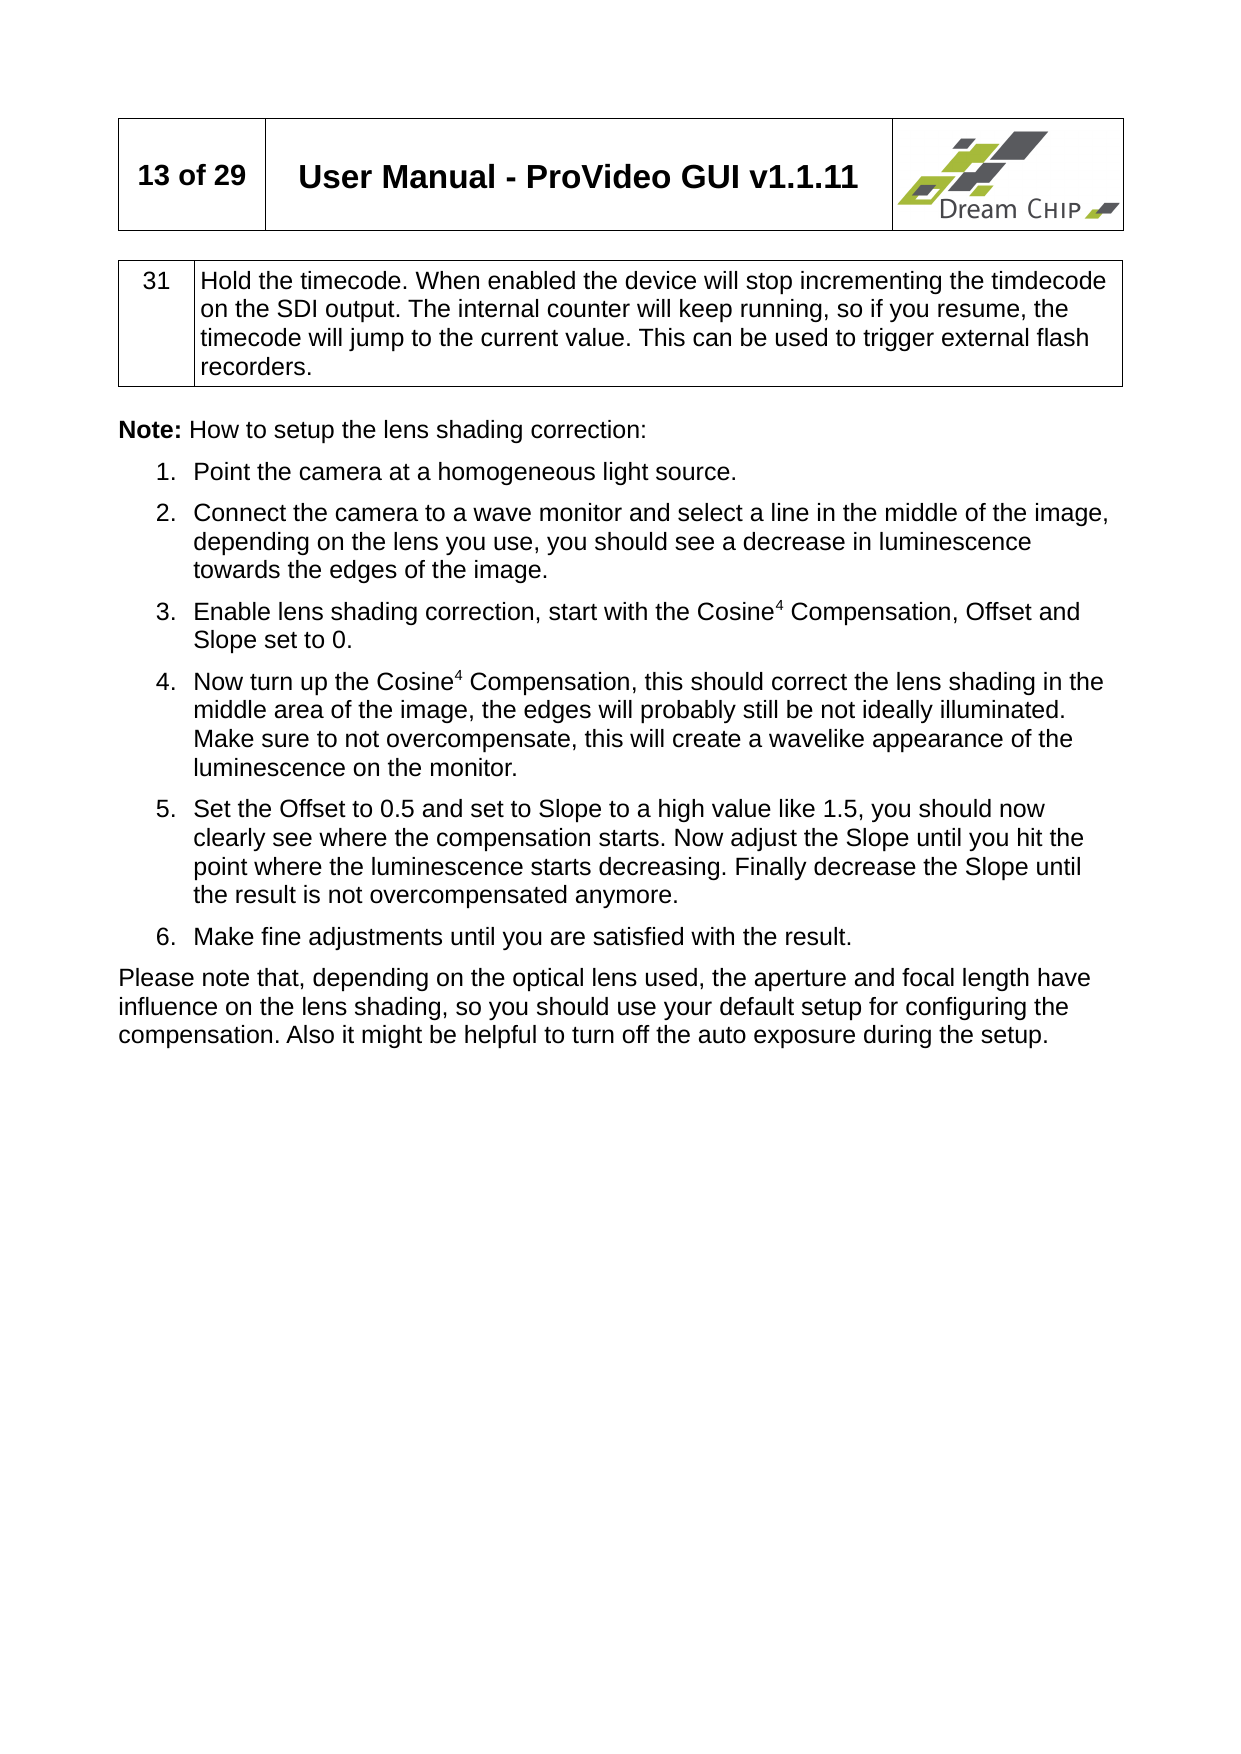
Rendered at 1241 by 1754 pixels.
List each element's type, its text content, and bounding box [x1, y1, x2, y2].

list Connect the camera to a wave monitor and select a line in the middle of the image, depending on the lens you use, you should see a decrease in luminescence towards the edges of the image. [156, 498, 1122, 584]
table_cell Hold the timecode. When enabled the device will stop incrementing the timdecode on the SDI output. The internal counter will keep running, so if you resume, the timecode will jump to the current value. This can be used to trigger external flash recorders. [195, 261, 1122, 386]
list Set the Offset to 0.5 and set to Slope to a high value like 1.5, you should now clearly see where the compensation starts. Now adjust the Slope until you hit the point where the luminescence starts decreasing. Finally decrease the Slope until the result is not overcompensated anymore. [156, 794, 1122, 909]
list Make fine adjustments until you are satisfied with the result. [156, 922, 1122, 950]
text Note: How to setup the lens shading correction: [118, 415, 1122, 444]
list Point the camera at a homogeneous light source. [156, 457, 1122, 485]
list Now turn up the Cosine4 Compensation, this should correct the lens shading in the middle area of the image, the edges will probably still be not ideally illuminated. Make sure to not overcompensate, this will create a wavelike appearance of the luminescence on the monitor. [156, 667, 1122, 782]
table_cell 31 [119, 261, 194, 386]
text Please note that, depending on the optical lens used, the aperture and focal length have influence on the lens shading, so you should use your default setup for configuring the compensation. Also it might be helpful to turn off the auto exposure during the setup. [118, 963, 1122, 1049]
list Enable lens shading correction, start with the Cosine4 Compensation, Offset and Slope set to 0. [156, 597, 1122, 654]
picture [897, 130, 1120, 220]
